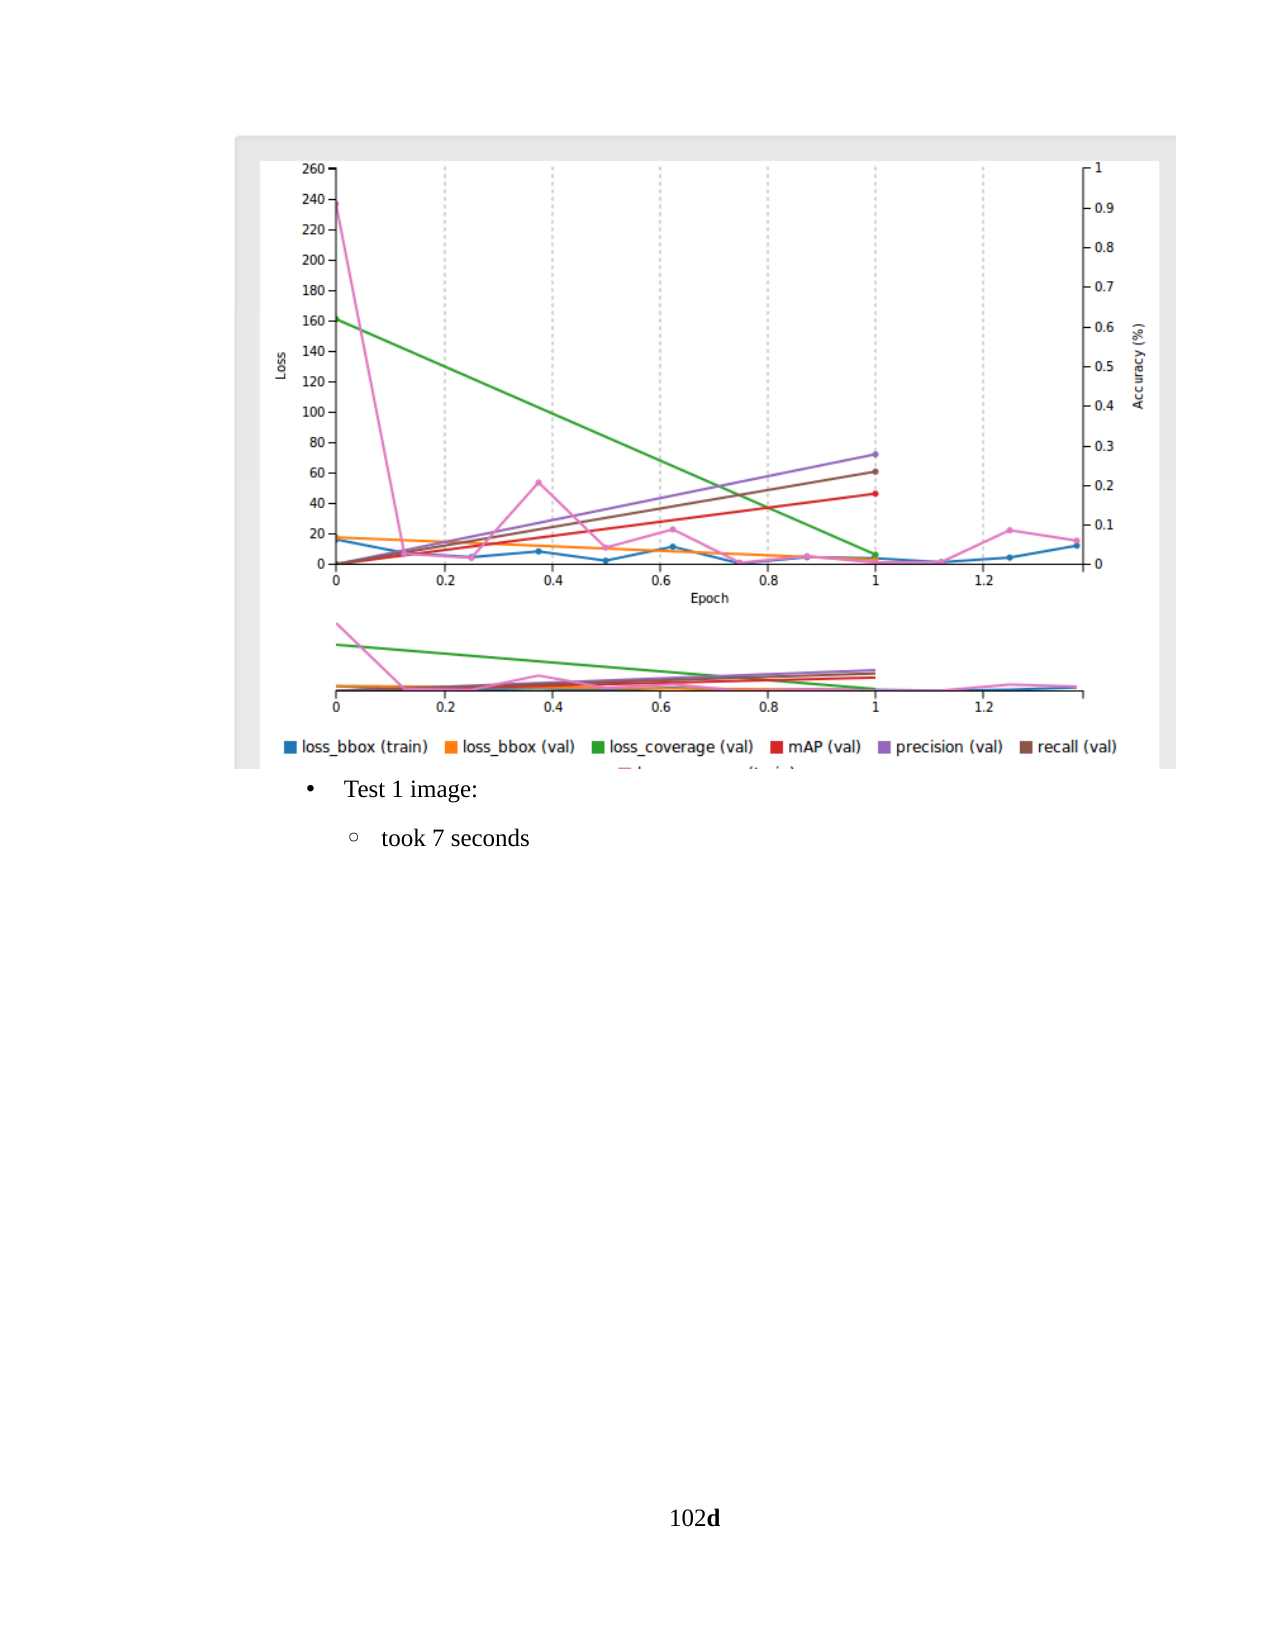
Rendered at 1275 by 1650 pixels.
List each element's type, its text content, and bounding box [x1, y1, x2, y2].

picture [212, 118, 1177, 769]
list took 7 seconds [344, 823, 1158, 852]
list Test 1 image: [306, 769, 1158, 803]
